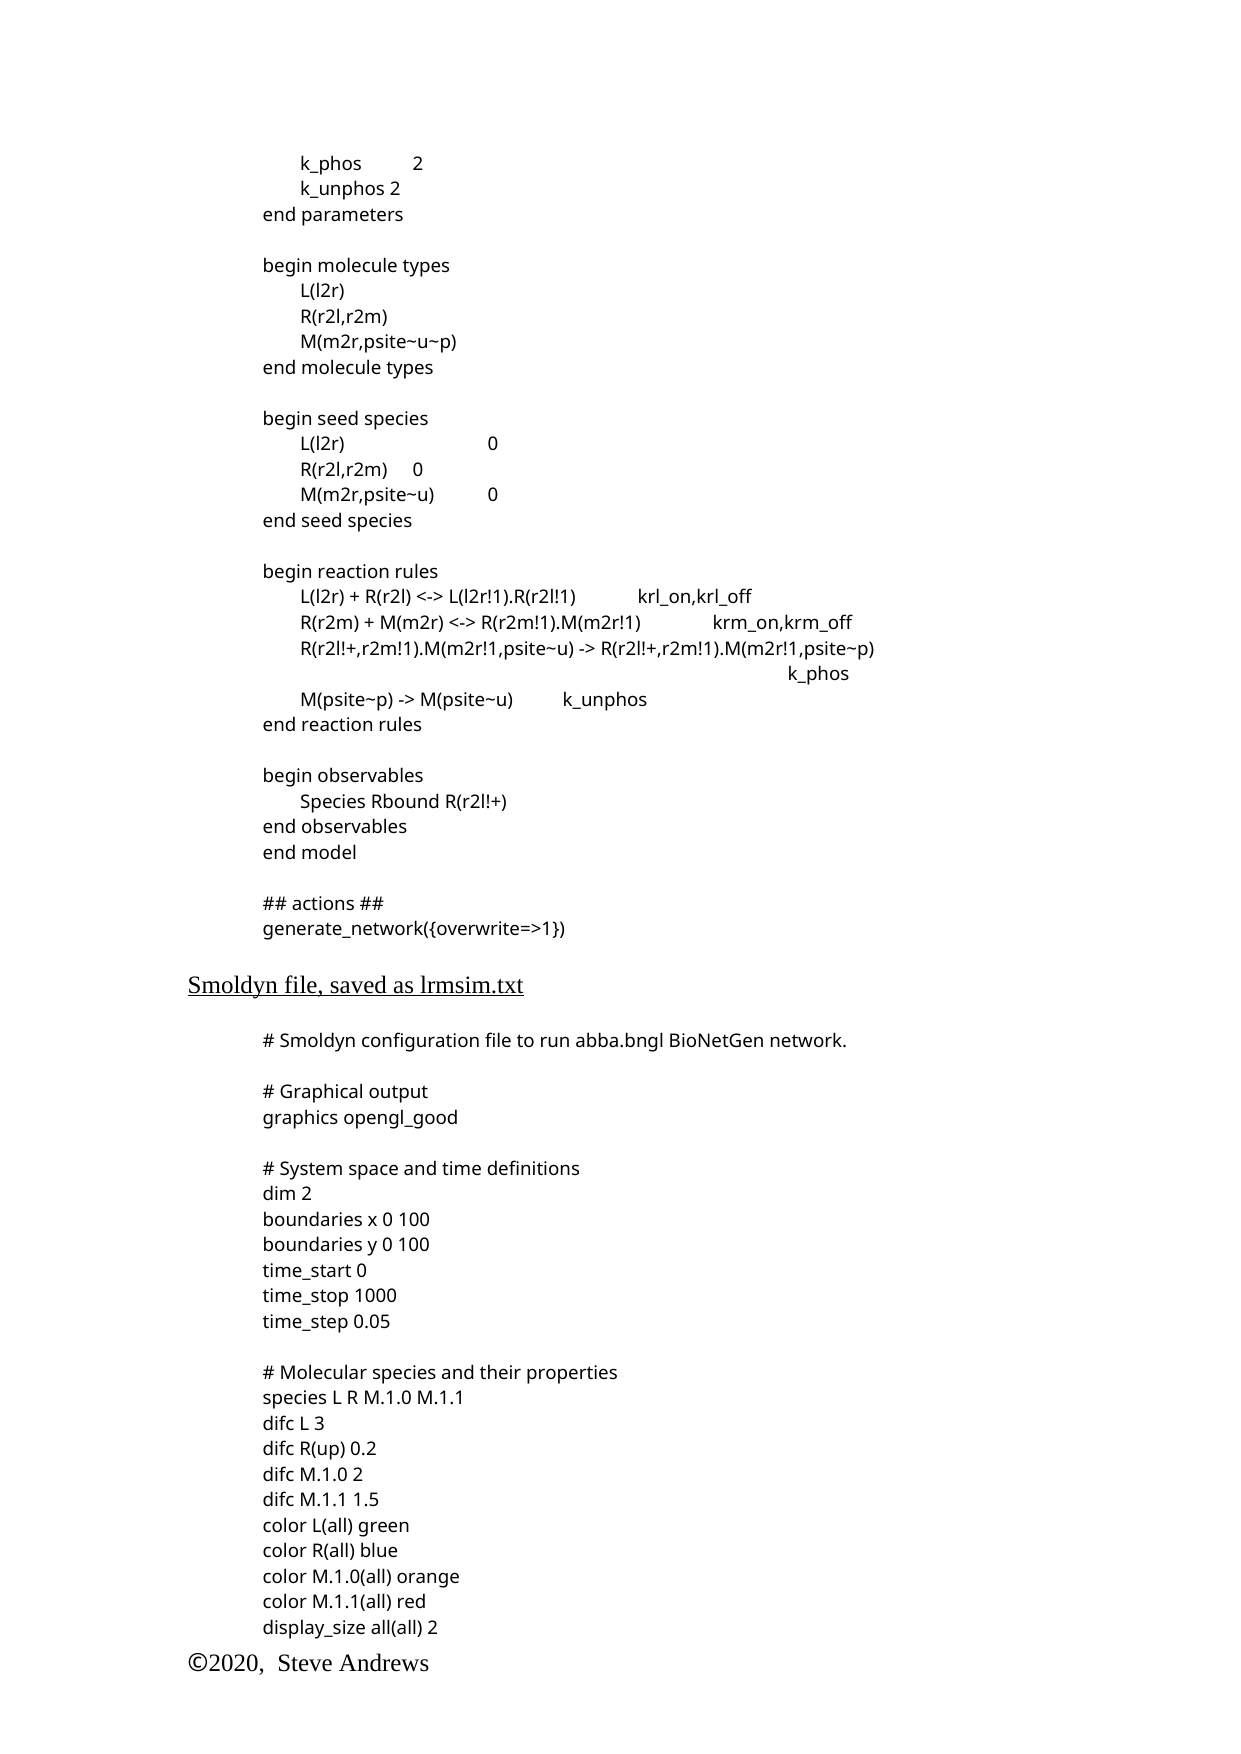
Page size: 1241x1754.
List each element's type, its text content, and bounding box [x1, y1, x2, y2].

text R(r2l,r2m) 0 [262, 456, 1053, 482]
text end reaction rules [262, 711, 1053, 737]
text L(l2r) [262, 278, 1053, 303]
text ## actions ## [262, 890, 1053, 916]
text graphics opengl_good [262, 1104, 1053, 1129]
text Species Rbound R(r2l!+) [262, 788, 1053, 813]
text end parameters [262, 201, 1053, 227]
text R(r2m) + M(m2r) <-> R(r2m!1).M(m2r!1) krm_on,krm_off [262, 609, 1053, 635]
text time_start 0 [262, 1257, 1053, 1283]
text begin seed species [262, 405, 1053, 431]
text end seed species [262, 507, 1053, 533]
text difc M.1.1 1.5 [262, 1487, 1053, 1512]
text # Smoldyn configuration file to run abba.bngl BioNetGen network. [262, 1027, 1053, 1053]
text begin molecule types [262, 252, 1053, 278]
text boundaries y 0 100 [262, 1232, 1053, 1257]
text M(m2r,psite~u~p) [262, 329, 1053, 354]
text Smoldyn file, saved as lrmsim.txt [187, 970, 1053, 999]
text difc M.1.0 2 [262, 1461, 1053, 1487]
text color M.1.0(all) orange [262, 1563, 1053, 1589]
text color M.1.1(all) red [262, 1589, 1053, 1614]
text end molecule types [262, 354, 1053, 380]
text difc L 3 [262, 1410, 1053, 1436]
text L(l2r) 0 [262, 431, 1053, 456]
text generate_network({overwrite=>1}) [262, 916, 1053, 941]
text # System space and time definitions [262, 1155, 1053, 1181]
text begin observables [262, 762, 1053, 788]
text end model [262, 839, 1053, 864]
text R(r2l,r2m) [262, 303, 1053, 329]
text # Graphical output [262, 1078, 1053, 1104]
text M(m2r,psite~u) 0 [262, 482, 1053, 507]
text difc R(up) 0.2 [262, 1436, 1053, 1461]
text time_step 0.05 [262, 1308, 1053, 1334]
text L(l2r) + R(r2l) <-> L(l2r!1).R(r2l!1) krl_on,krl_off [262, 584, 1053, 609]
text time_stop 1000 [262, 1283, 1053, 1308]
text R(r2l!+,r2m!1).M(m2r!1,psite~u) -> R(r2l!+,r2m!1).M(m2r!1,psite~p) [262, 635, 1053, 660]
text begin reaction rules [262, 558, 1053, 584]
text k_phos 2 [262, 150, 1053, 176]
text boundaries x 0 100 [262, 1206, 1053, 1232]
text end observables [262, 813, 1053, 839]
text k_phos [262, 660, 1053, 686]
text # Molecular species and their properties [262, 1359, 1053, 1385]
text M(psite~p) -> M(psite~u) k_unphos [262, 686, 1053, 711]
text color L(all) green [262, 1512, 1053, 1538]
text species L R M.1.0 M.1.1 [262, 1385, 1053, 1410]
text dim 2 [262, 1181, 1053, 1206]
text color R(all) blue [262, 1538, 1053, 1563]
text display_size all(all) 2 [262, 1614, 1053, 1640]
text k_unphos 2 [262, 176, 1053, 201]
